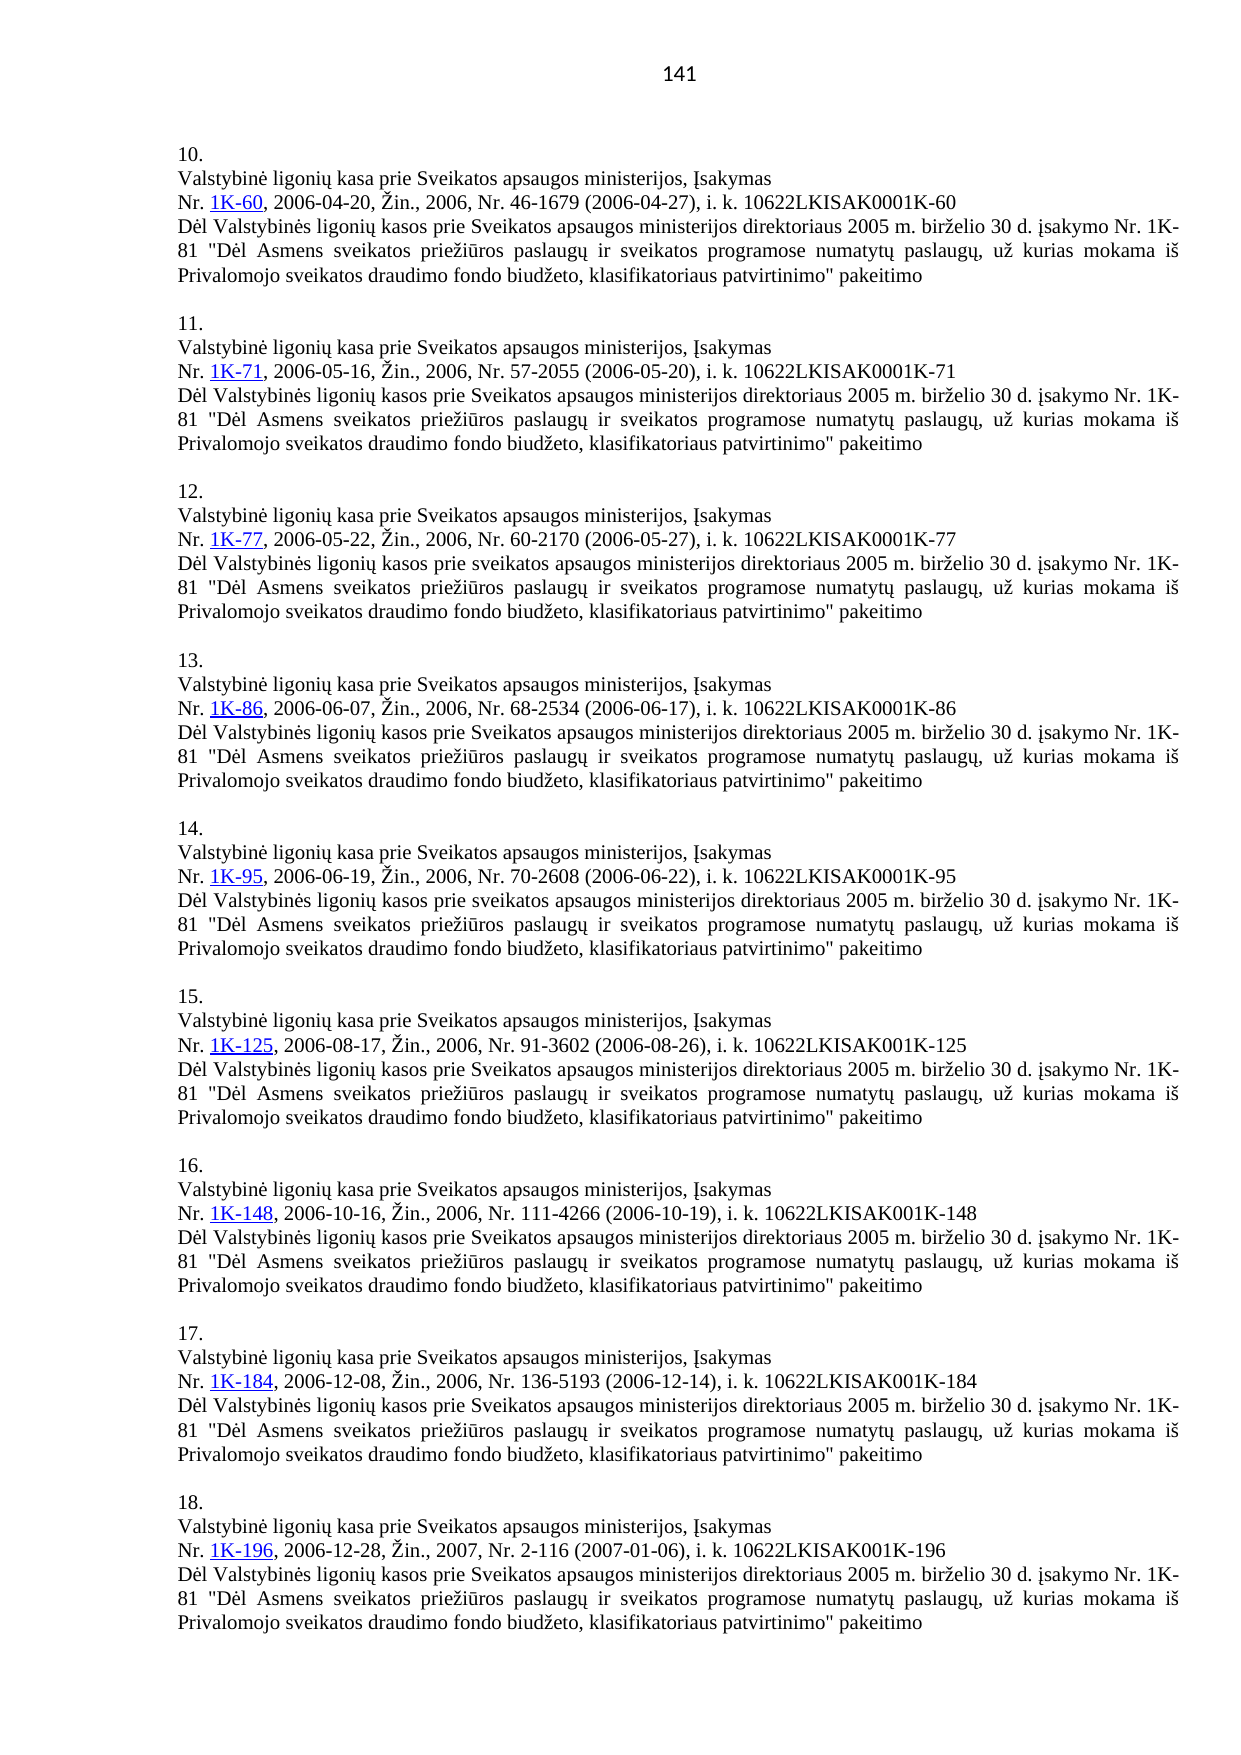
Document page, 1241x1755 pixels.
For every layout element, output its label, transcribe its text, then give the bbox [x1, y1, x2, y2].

text Dėl Valstybinės ligonių kasos prie sveikatos apsaugos ministerijos direktoriaus 2005 m. birželio 30 d. įsakymo Nr. 1K-81 "Dėl Asmens sveikatos priežiūros paslaugų ir sveikatos programose numatytų paslaugų, už kurias mokama iš Privalomojo sveikatos draudimo fondo biudžeto, klasifikatoriaus patvirtinimo" pakeitimo [177, 888, 1181, 960]
text Valstybinė ligonių kasa prie Sveikatos apsaugos ministerijos, Įsakymas [177, 1008, 1181, 1032]
text Nr. 1K-196, 2006-12-28, Žin., 2007, Nr. 2-116 (2007-01-06), i. k. 10622LKISAK001K-196 [177, 1538, 1181, 1562]
text Valstybinė ligonių kasa prie Sveikatos apsaugos ministerijos, Įsakymas [177, 1177, 1181, 1201]
text Valstybinė ligonių kasa prie Sveikatos apsaugos ministerijos, Įsakymas [177, 166, 1181, 190]
text Dėl Valstybinės ligonių kasos prie Sveikatos apsaugos ministerijos direktoriaus 2005 m. birželio 30 d. įsakymo Nr. 1K-81 "Dėl Asmens sveikatos priežiūros paslaugų ir sveikatos programose numatytų paslaugų, už kurias mokama iš Privalomojo sveikatos draudimo fondo biudžeto, klasifikatoriaus patvirtinimo" pakeitimo [177, 1057, 1181, 1129]
text Dėl Valstybinės ligonių kasos prie Sveikatos apsaugos ministerijos direktoriaus 2005 m. birželio 30 d. įsakymo Nr. 1K-81 "Dėl Asmens sveikatos priežiūros paslaugų ir sveikatos programose numatytų paslaugų, už kurias mokama iš Privalomojo sveikatos draudimo fondo biudžeto, klasifikatoriaus patvirtinimo" pakeitimo [177, 214, 1181, 287]
text 17. [177, 1321, 1181, 1345]
text 18. [177, 1490, 1181, 1514]
text 10. [177, 142, 1181, 166]
text Nr. 1K-60, 2006-04-20, Žin., 2006, Nr. 46-1679 (2006-04-27), i. k. 10622LKISAK0001K-60 [177, 190, 1181, 214]
text Valstybinė ligonių kasa prie Sveikatos apsaugos ministerijos, Įsakymas [177, 672, 1181, 696]
text 12. [177, 479, 1181, 503]
text Nr. 1K-77, 2006-05-22, Žin., 2006, Nr. 60-2170 (2006-05-27), i. k. 10622LKISAK0001K-77 [177, 527, 1181, 551]
text Dėl Valstybinės ligonių kasos prie Sveikatos apsaugos ministerijos direktoriaus 2005 m. birželio 30 d. įsakymo Nr. 1K-81 "Dėl Asmens sveikatos priežiūros paslaugų ir sveikatos programose numatytų paslaugų, už kurias mokama iš Privalomojo sveikatos draudimo fondo biudžeto, klasifikatoriaus patvirtinimo" pakeitimo [177, 1393, 1181, 1466]
text Nr. 1K-71, 2006-05-16, Žin., 2006, Nr. 57-2055 (2006-05-20), i. k. 10622LKISAK0001K-71 [177, 359, 1181, 383]
text Nr. 1K-184, 2006-12-08, Žin., 2006, Nr. 136-5193 (2006-12-14), i. k. 10622LKISAK001K-184 [177, 1369, 1181, 1393]
text 15. [177, 984, 1181, 1008]
text Valstybinė ligonių kasa prie Sveikatos apsaugos ministerijos, Įsakymas [177, 503, 1181, 527]
text Nr. 1K-148, 2006-10-16, Žin., 2006, Nr. 111-4266 (2006-10-19), i. k. 10622LKISAK001K-148 [177, 1201, 1181, 1225]
text Dėl Valstybinės ligonių kasos prie sveikatos apsaugos ministerijos direktoriaus 2005 m. birželio 30 d. įsakymo Nr. 1K-81 "Dėl Asmens sveikatos priežiūros paslaugų ir sveikatos programose numatytų paslaugų, už kurias mokama iš Privalomojo sveikatos draudimo fondo biudžeto, klasifikatoriaus patvirtinimo" pakeitimo [177, 551, 1181, 623]
text Nr. 1K-86, 2006-06-07, Žin., 2006, Nr. 68-2534 (2006-06-17), i. k. 10622LKISAK0001K-86 [177, 696, 1181, 720]
text 11. [177, 311, 1181, 335]
text Dėl Valstybinės ligonių kasos prie Sveikatos apsaugos ministerijos direktoriaus 2005 m. birželio 30 d. įsakymo Nr. 1K-81 "Dėl Asmens sveikatos priežiūros paslaugų ir sveikatos programose numatytų paslaugų, už kurias mokama iš Privalomojo sveikatos draudimo fondo biudžeto, klasifikatoriaus patvirtinimo" pakeitimo [177, 1562, 1181, 1634]
text 13. [177, 647, 1181, 672]
text 14. [177, 816, 1181, 840]
text Dėl Valstybinės ligonių kasos prie Sveikatos apsaugos ministerijos direktoriaus 2005 m. birželio 30 d. įsakymo Nr. 1K-81 "Dėl Asmens sveikatos priežiūros paslaugų ir sveikatos programose numatytų paslaugų, už kurias mokama iš Privalomojo sveikatos draudimo fondo biudžeto, klasifikatoriaus patvirtinimo" pakeitimo [177, 720, 1181, 792]
text Nr. 1K-95, 2006-06-19, Žin., 2006, Nr. 70-2608 (2006-06-22), i. k. 10622LKISAK0001K-95 [177, 864, 1181, 888]
text Valstybinė ligonių kasa prie Sveikatos apsaugos ministerijos, Įsakymas [177, 1345, 1181, 1369]
text Nr. 1K-125, 2006-08-17, Žin., 2006, Nr. 91-3602 (2006-08-26), i. k. 10622LKISAK001K-125 [177, 1032, 1181, 1057]
text 16. [177, 1153, 1181, 1177]
text Dėl Valstybinės ligonių kasos prie Sveikatos apsaugos ministerijos direktoriaus 2005 m. birželio 30 d. įsakymo Nr. 1K-81 "Dėl Asmens sveikatos priežiūros paslaugų ir sveikatos programose numatytų paslaugų, už kurias mokama iš Privalomojo sveikatos draudimo fondo biudžeto, klasifikatoriaus patvirtinimo" pakeitimo [177, 1225, 1181, 1297]
text Valstybinė ligonių kasa prie Sveikatos apsaugos ministerijos, Įsakymas [177, 1514, 1181, 1538]
text Dėl Valstybinės ligonių kasos prie Sveikatos apsaugos ministerijos direktoriaus 2005 m. birželio 30 d. įsakymo Nr. 1K-81 "Dėl Asmens sveikatos priežiūros paslaugų ir sveikatos programose numatytų paslaugų, už kurias mokama iš Privalomojo sveikatos draudimo fondo biudžeto, klasifikatoriaus patvirtinimo" pakeitimo [177, 383, 1181, 455]
text Valstybinė ligonių kasa prie Sveikatos apsaugos ministerijos, Įsakymas [177, 335, 1181, 359]
text Valstybinė ligonių kasa prie Sveikatos apsaugos ministerijos, Įsakymas [177, 840, 1181, 864]
